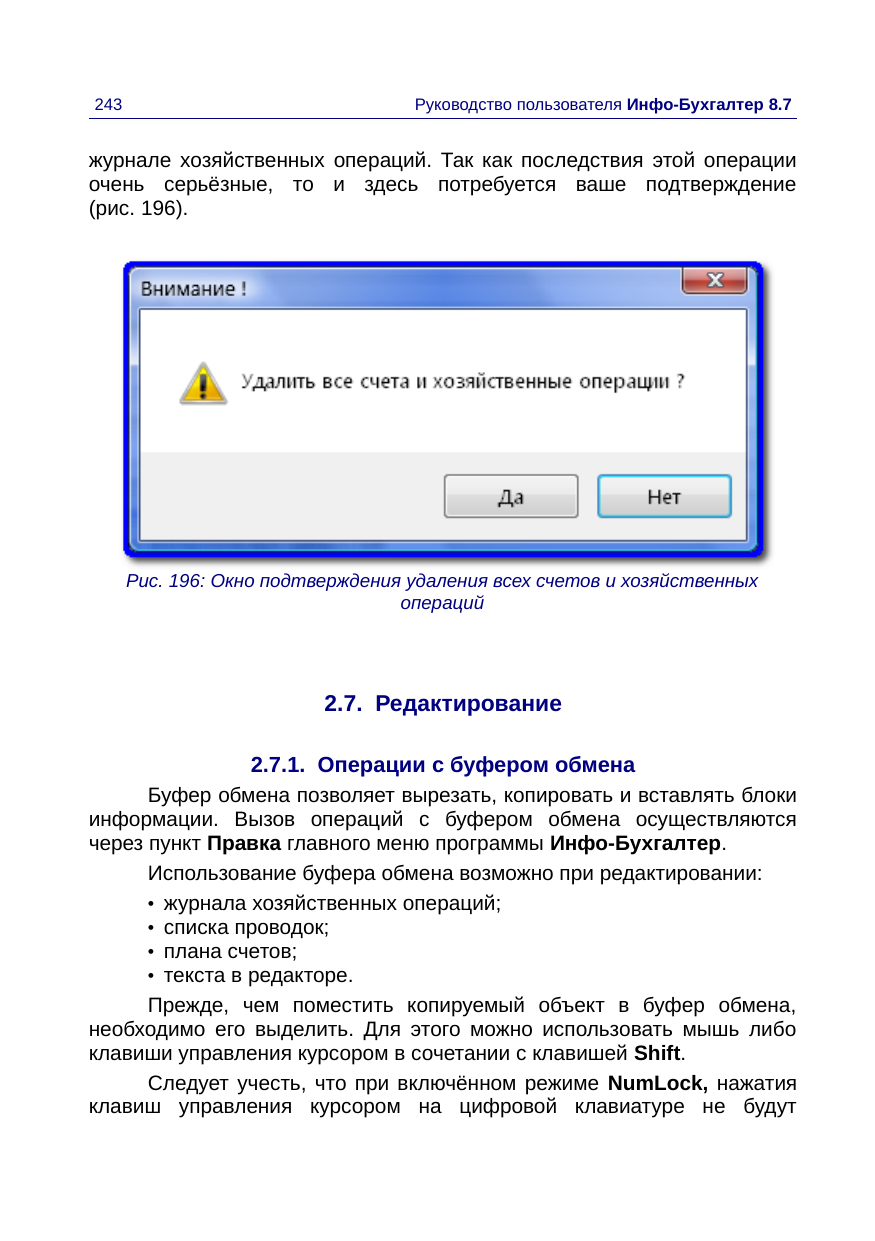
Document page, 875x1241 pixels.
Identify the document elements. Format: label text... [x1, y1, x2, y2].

text Рис. 196: Окно подтверждения удаления всех счетов и хозяйственных операций [111, 570, 775, 613]
text Прежде, чем поместить копируемый объект в буфер обмена, необходимо его выделить. Для этого можно использовать мышь либо клавиши управления курсором в сочетании с клавишей Shift. [88, 992, 797, 1064]
list списка проводок; [148, 915, 797, 939]
text Использование буфера обмена возможно при редактировании: [88, 861, 797, 885]
text Буфер обмена позволяет вырезать, копировать и вставлять блоки информации. Вызов операций с буфером обмена осуществляются через пункт Правка главного меню программы Инфо-Бухгалтер. [88, 783, 797, 855]
list плана счетов; [148, 939, 797, 963]
subtitle Редактирование [88, 690, 797, 716]
list журнала хозяйственных операций; [148, 891, 797, 915]
subtitle Операции с буфером обмена [88, 752, 797, 777]
picture [111, 249, 776, 570]
text журнале хозяйственных операций. Так как последствия этой операции очень серьёзные, то и здесь потребуется ваше подтверждение (рис. 196). [88, 147, 797, 219]
text Следует учесть, что при включённом режиме NumLock, нажатия клавиш управления курсором на цифровой клавиатуре не будут [88, 1070, 797, 1118]
list текста в редакторе. [148, 963, 797, 987]
